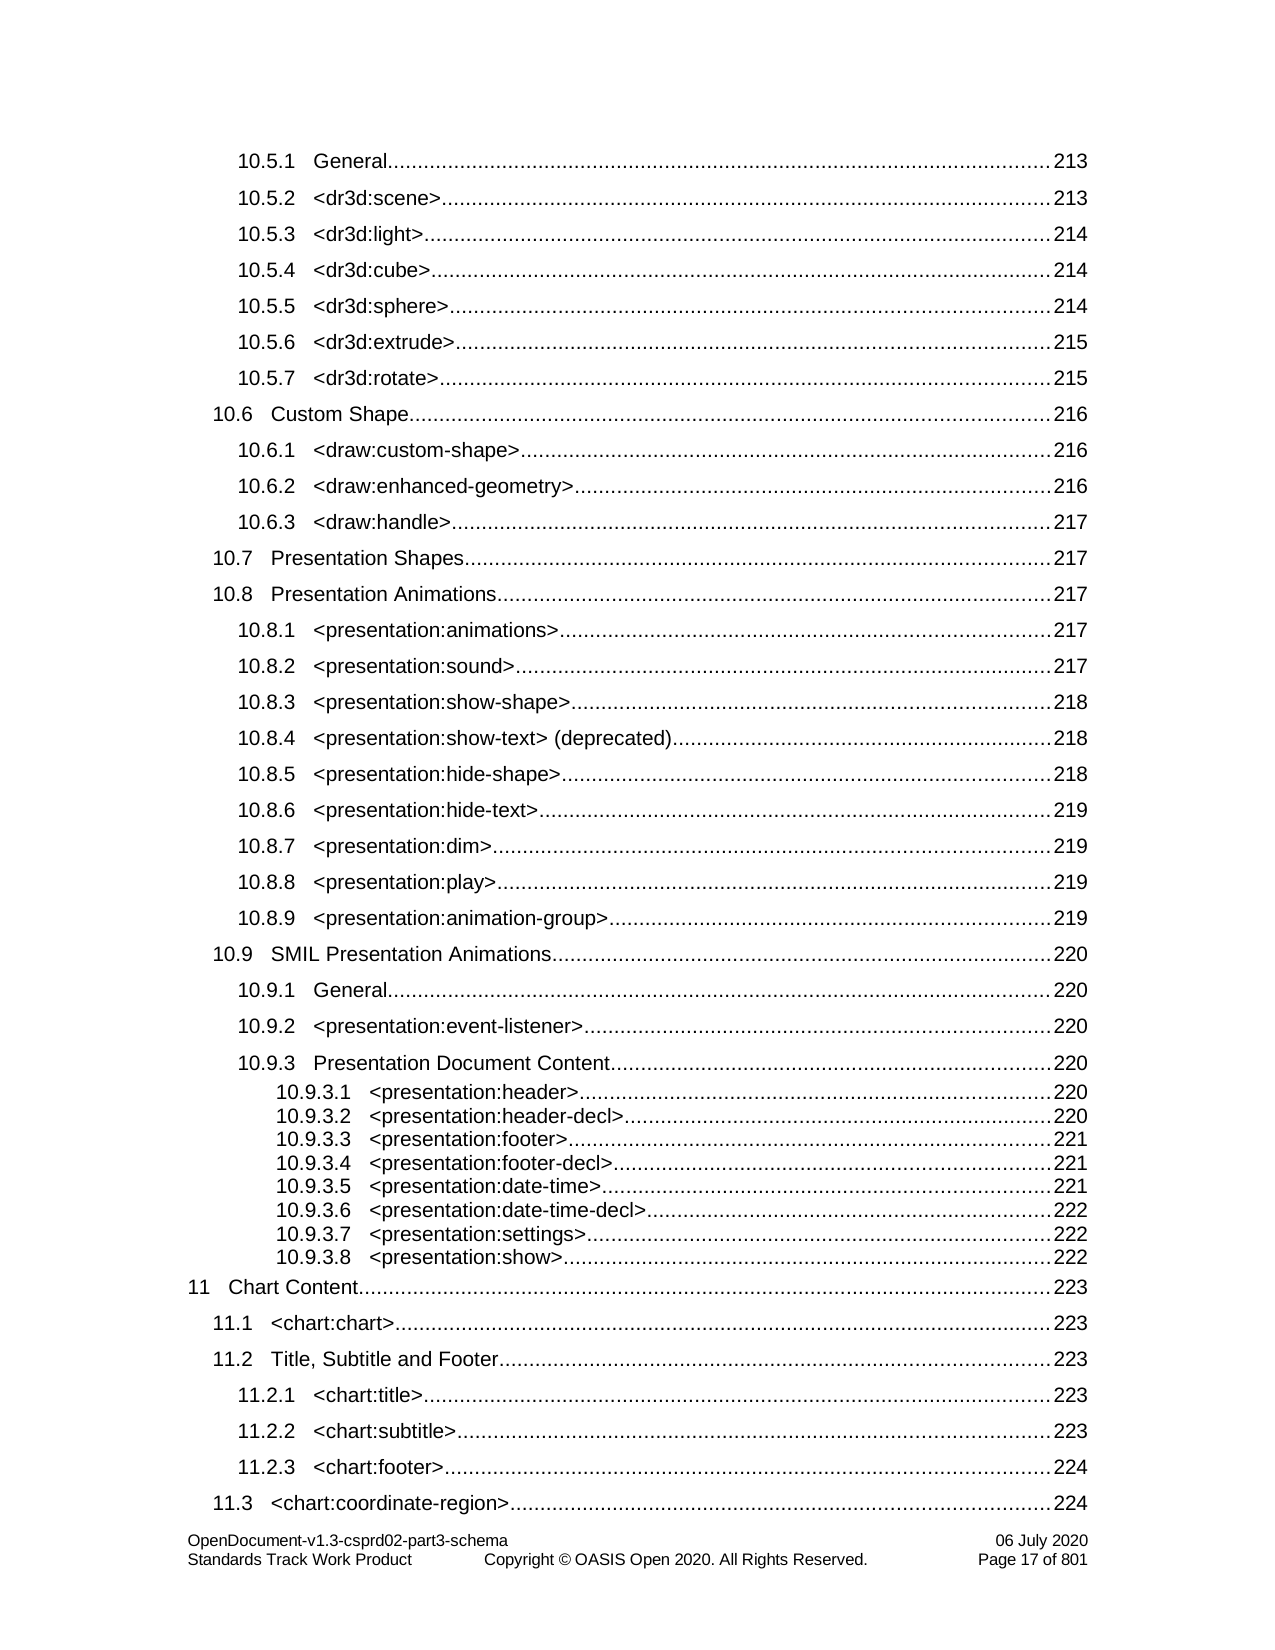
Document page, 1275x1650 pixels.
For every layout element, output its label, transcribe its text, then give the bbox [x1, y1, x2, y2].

text 10.9.1 General 220 [237, 979, 1088, 1002]
text 10.5.3 <dr3d:light> 214 [237, 222, 1088, 246]
text 10.7 Presentation Shapes 217 [212, 546, 1088, 570]
text 10.8.7 <presentation:dim> 219 [237, 835, 1088, 858]
text 10.9.3.1 <presentation:header> 220 [276, 1081, 1088, 1104]
text 11.2.1 <chart:title> 223 [237, 1383, 1088, 1407]
text 11.3 <chart:coordinate-region> 224 [212, 1492, 1088, 1515]
text 10.5.1 General 213 [237, 150, 1088, 173]
text 10.9.3.6 <presentation:date-time-decl> 222 [276, 1198, 1088, 1222]
text 10.9.3.4 <presentation:footer-decl> 221 [276, 1151, 1088, 1175]
text 10.8 Presentation Animations 217 [212, 582, 1088, 606]
text 10.6.3 <draw:handle> 217 [237, 510, 1088, 534]
text 11.2.3 <chart:footer> 224 [237, 1456, 1088, 1479]
text 10.8.2 <presentation:sound> 217 [237, 654, 1088, 678]
text 10.9.3.3 <presentation:footer> 221 [276, 1128, 1088, 1151]
text 10.9.2 <presentation:event-listener> 220 [237, 1015, 1088, 1038]
text 10.8.3 <presentation:show-shape> 218 [237, 691, 1088, 714]
text 10.8.1 <presentation:animations> 217 [237, 618, 1088, 642]
text 11.1 <chart:chart> 223 [212, 1311, 1088, 1335]
text 11.2.2 <chart:subtitle> 223 [237, 1419, 1088, 1443]
text 10.9.3.5 <presentation:date-time> 221 [276, 1175, 1088, 1198]
text 10.9.3 Presentation Document Content 220 [237, 1051, 1088, 1074]
text 10.8.6 <presentation:hide-text> 219 [237, 799, 1088, 822]
text 10.9.3.2 <presentation:header-decl> 220 [276, 1104, 1088, 1128]
text 10.6 Custom Shape 216 [212, 402, 1088, 426]
text 10.9 SMIL Presentation Animations 220 [212, 943, 1088, 966]
text 10.5.2 <dr3d:scene> 213 [237, 186, 1088, 209]
text 10.6.1 <draw:custom-shape> 216 [237, 438, 1088, 462]
text 11 Chart Content 223 [187, 1275, 1088, 1299]
text 10.6.2 <draw:enhanced-geometry> 216 [237, 474, 1088, 498]
text 10.5.4 <dr3d:cube> 214 [237, 258, 1088, 282]
text 10.5.5 <dr3d:sphere> 214 [237, 294, 1088, 318]
text 10.9.3.7 <presentation:settings> 222 [276, 1222, 1088, 1246]
text 10.8.9 <presentation:animation-group> 219 [237, 907, 1088, 930]
text 10.8.8 <presentation:play> 219 [237, 871, 1088, 894]
text 10.5.7 <dr3d:rotate> 215 [237, 366, 1088, 390]
text 10.5.6 <dr3d:extrude> 215 [237, 330, 1088, 354]
text 11.2 Title, Subtitle and Footer 223 [212, 1347, 1088, 1371]
text 10.8.5 <presentation:hide-shape> 218 [237, 763, 1088, 786]
text 10.8.4 <presentation:show-text> (deprecated) 218 [237, 727, 1088, 750]
text 10.9.3.8 <presentation:show> 222 [276, 1246, 1088, 1269]
